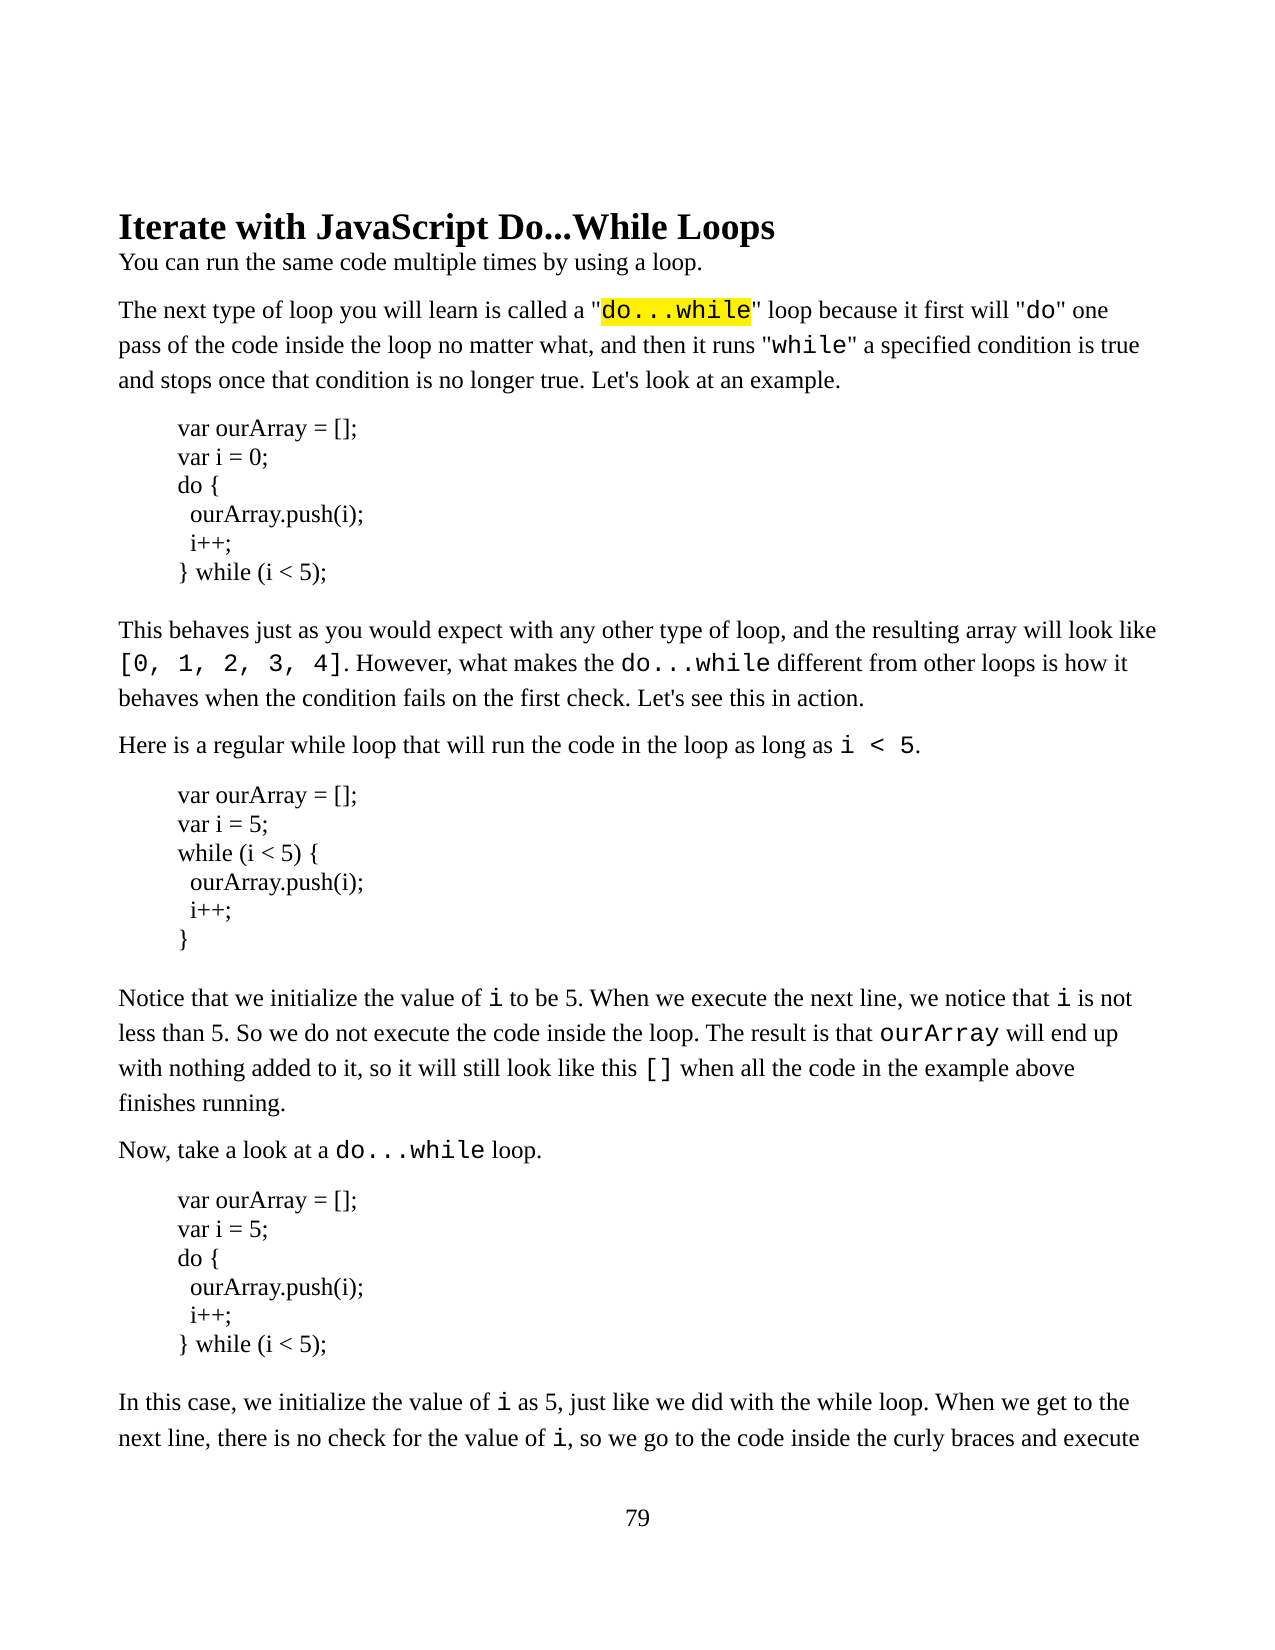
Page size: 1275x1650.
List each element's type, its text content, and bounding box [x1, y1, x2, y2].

text Here is a regular while loop that will run the code in the loop as long as i < 5. [118, 731, 1157, 761]
text var ourArray = []; var i = 5; do { ourArray.push(i); i++; } while (i < 5); [177, 1186, 1098, 1358]
text The next type of loop you will learn is called a "do...while" loop because it first will "do" one pass of the code inside the loop no matter what, and then it runs "while" a specified condition is true and stops once that condition is no longer true. Let's look at an example. [118, 295, 1157, 394]
text var ourArray = []; var i = 0; do { ourArray.push(i); i++; } while (i < 5); [177, 413, 1098, 585]
text var ourArray = []; var i = 5; while (i < 5) { ourArray.push(i); i++; } [177, 781, 1098, 953]
text This behaves just as you would expect with any other type of loop, and the resulting array will look like [0, 1, 2, 3, 4]. However, what makes the do...while different from other loops is how it behaves when the condition fails on the first check. Let's see this in action. [118, 615, 1157, 712]
text Now, take a look at a do...while loop. [118, 1136, 1157, 1166]
text In this case, we initialize the value of i as 5, just like we did with the while loop. When we get to the next line, there is no check for the value of i, so we go to the code inside the curly braces and execute [118, 1387, 1157, 1453]
text Notice that we initialize the value of i to be 5. When we execute the next line, we notice that i is not less than 5. So we do not execute the code inside the loop. The result is that ourArray will end up with nothing added to it, so it will still look like this [] when all the code in the example above finishes running. [118, 983, 1157, 1117]
text You can run the same code multiple times by using a loop. [118, 247, 1157, 276]
subtitle Iterate with JavaScript Do...While Loops [118, 204, 1157, 247]
